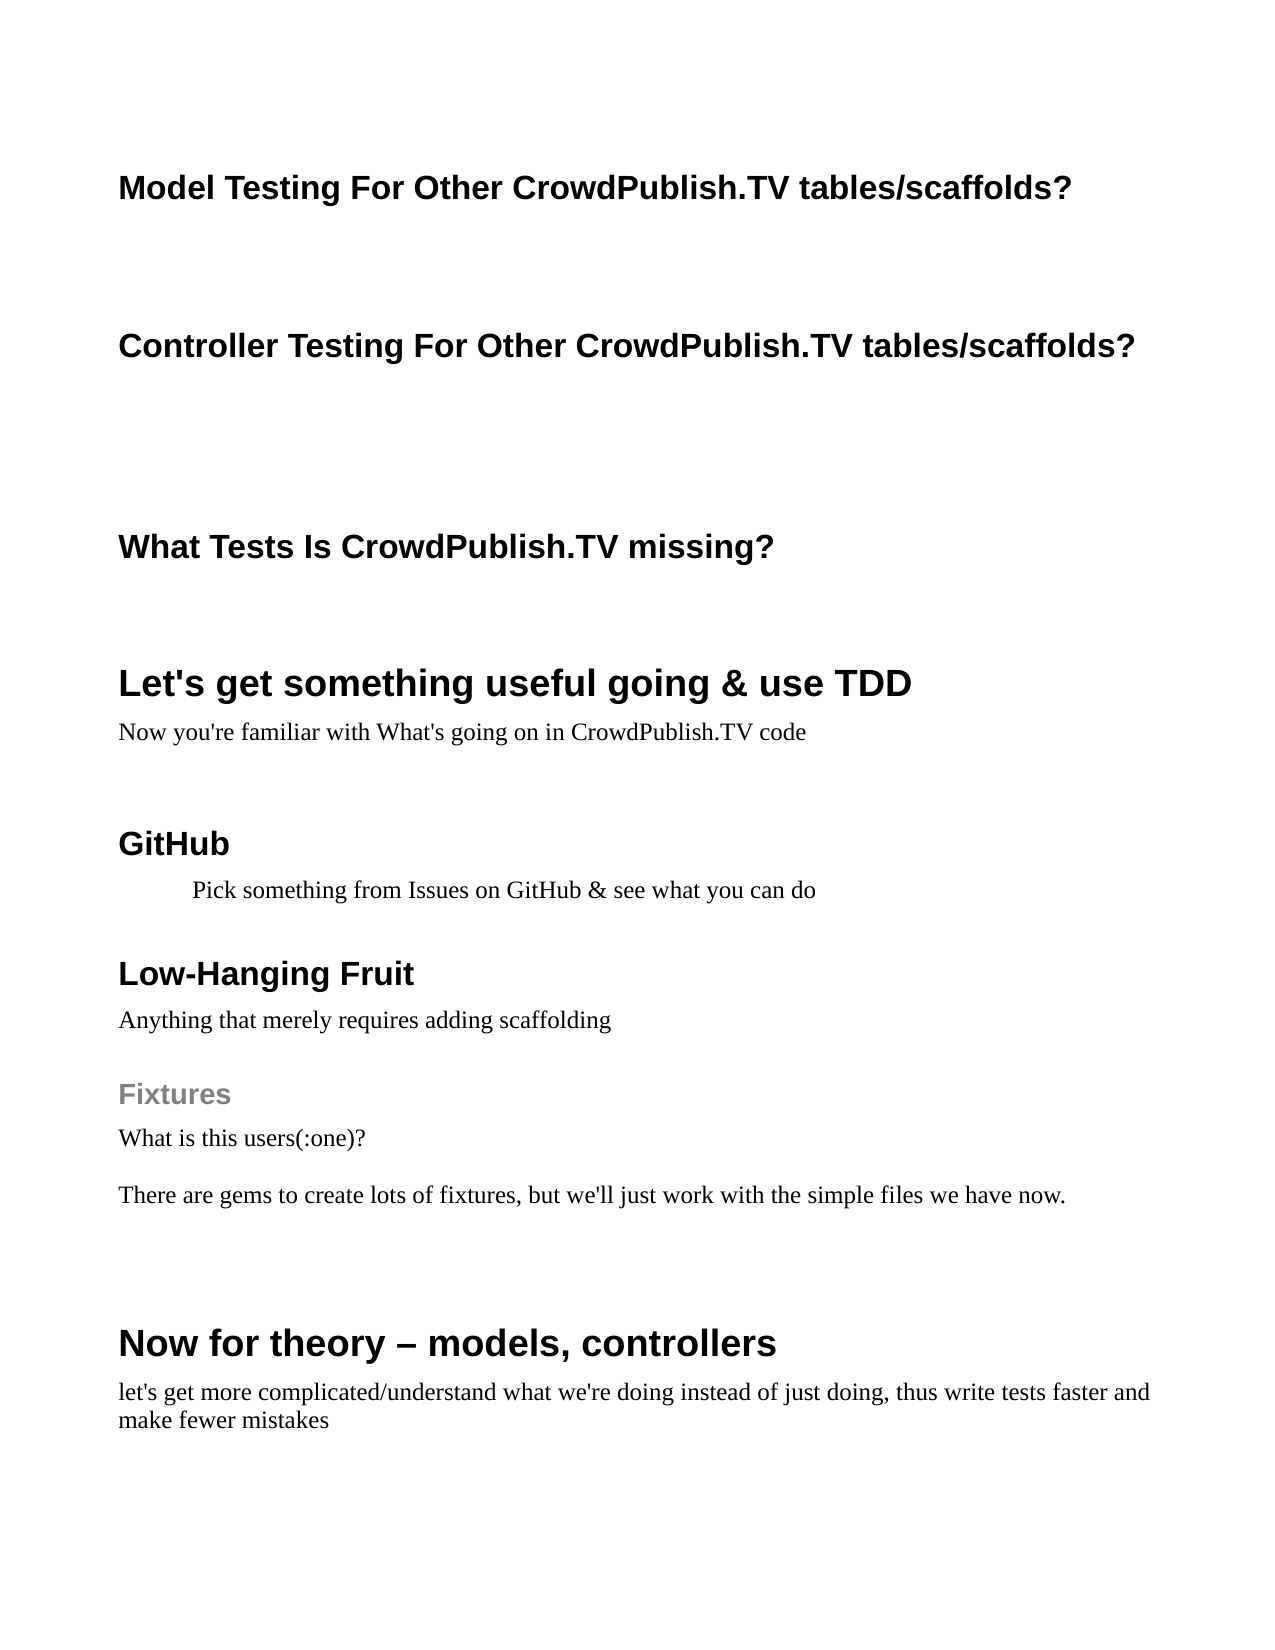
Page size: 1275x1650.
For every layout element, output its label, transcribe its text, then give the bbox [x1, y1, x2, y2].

text Now you're familiar with What's going on in CrowdPublish.TV code [118, 717, 1157, 746]
subtitle Low-Hanging Fruit [118, 954, 1157, 992]
text let's get more complicated/understand what we're doing instead of just doing, thus write tests faster and make fewer mistakes [118, 1377, 1157, 1434]
subtitle What Tests Is CrowdPublish.TV missing? [118, 527, 1157, 566]
text Pick something from Issues on GitHub & see what you can do [118, 875, 1157, 904]
text There are gems to create lots of fixtures, but we'll just work with the simple files we have now. [118, 1181, 1157, 1209]
text What is this users(:one)? [118, 1123, 1157, 1152]
text Anything that merely requires adding scaffolding [118, 1005, 1157, 1034]
subtitle Fixtures [118, 1077, 1157, 1111]
subtitle Let's get something useful going & use TDD [118, 661, 1157, 705]
subtitle Model Testing For Other CrowdPublish.TV tables/scaffolds? [118, 168, 1157, 206]
subtitle Controller Testing For Other CrowdPublish.TV tables/scaffolds? [118, 326, 1157, 364]
subtitle Now for theory – models, controllers [118, 1321, 1157, 1364]
subtitle GitHub [118, 824, 1157, 863]
